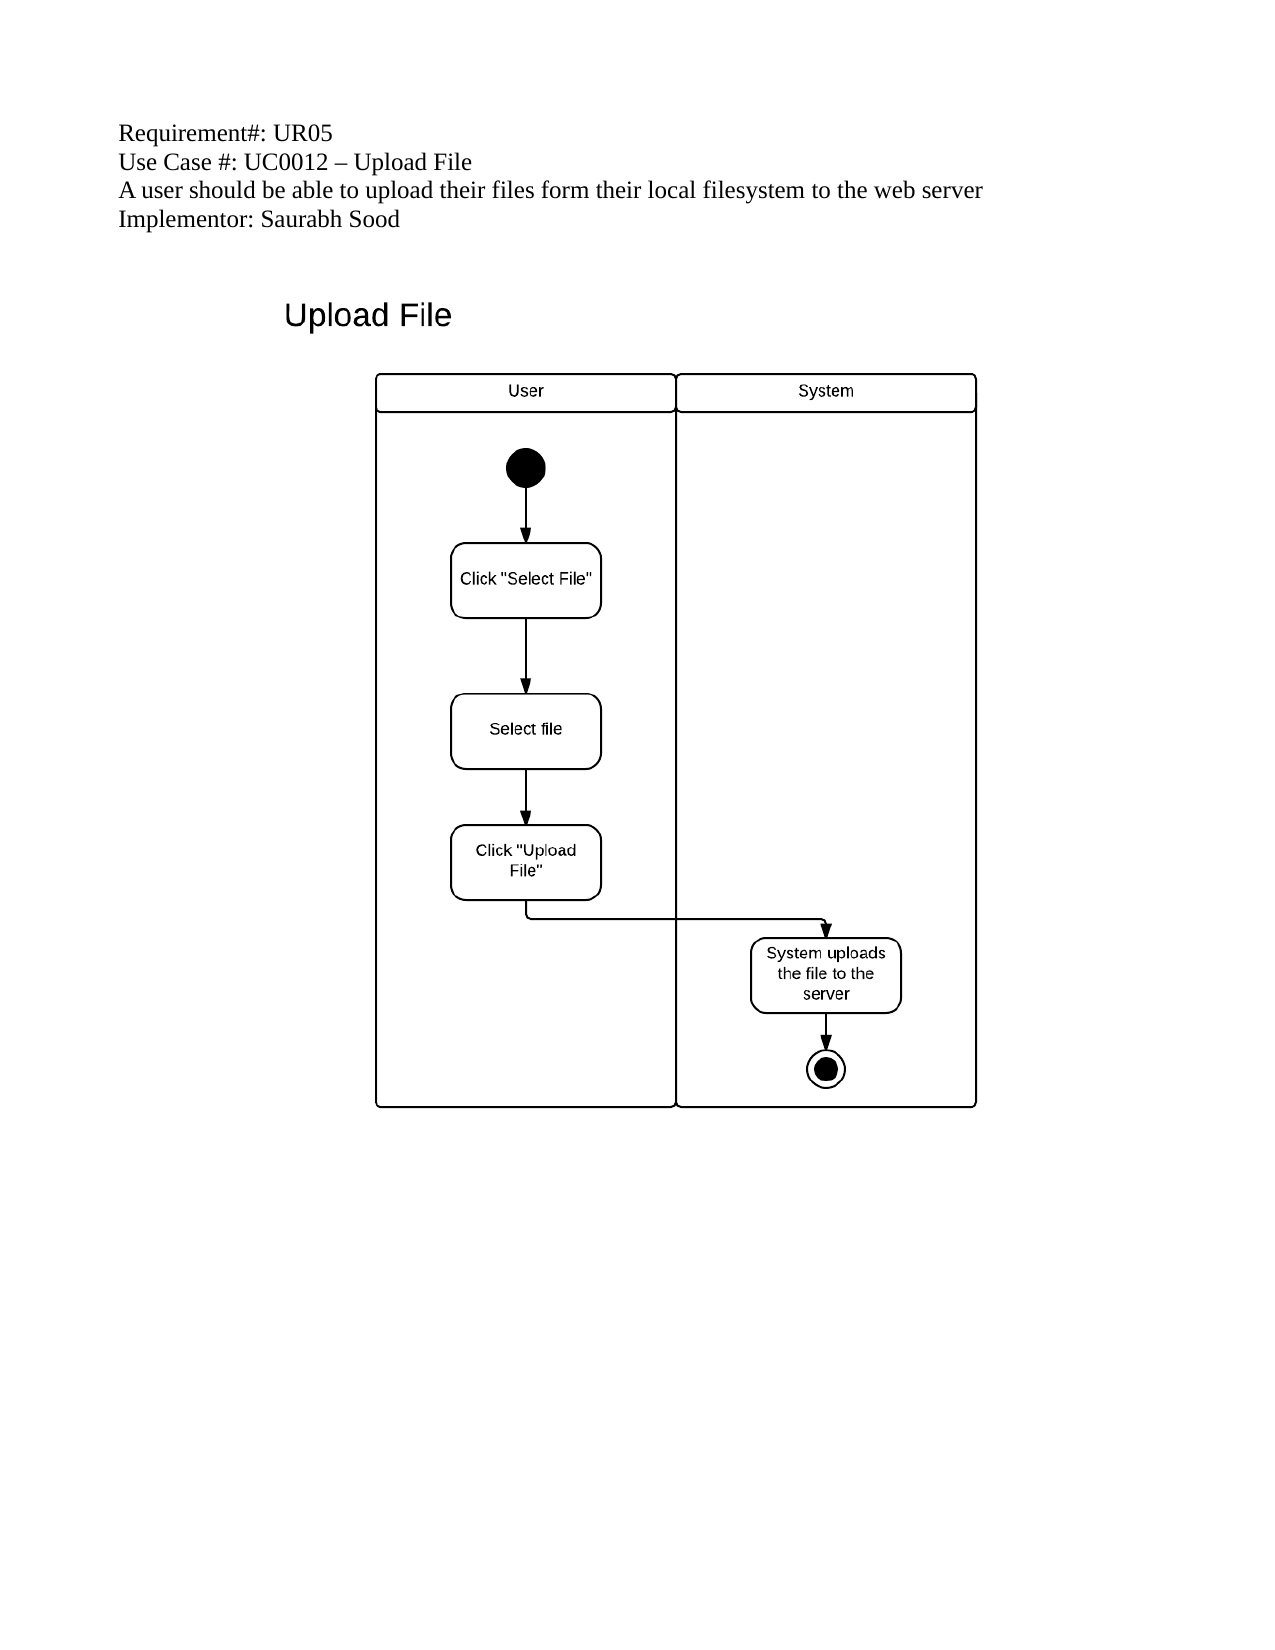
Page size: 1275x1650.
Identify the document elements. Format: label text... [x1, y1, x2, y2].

text A user should be able to upload their files form their local filesystem to the web server [118, 176, 1157, 204]
text Requirement#: UR05 [118, 118, 1157, 147]
text Implementor: Saurabh Sood [118, 204, 1157, 233]
text Use Case #: UC0012 – Upload File [118, 147, 1157, 176]
picture [225, 261, 1050, 1158]
